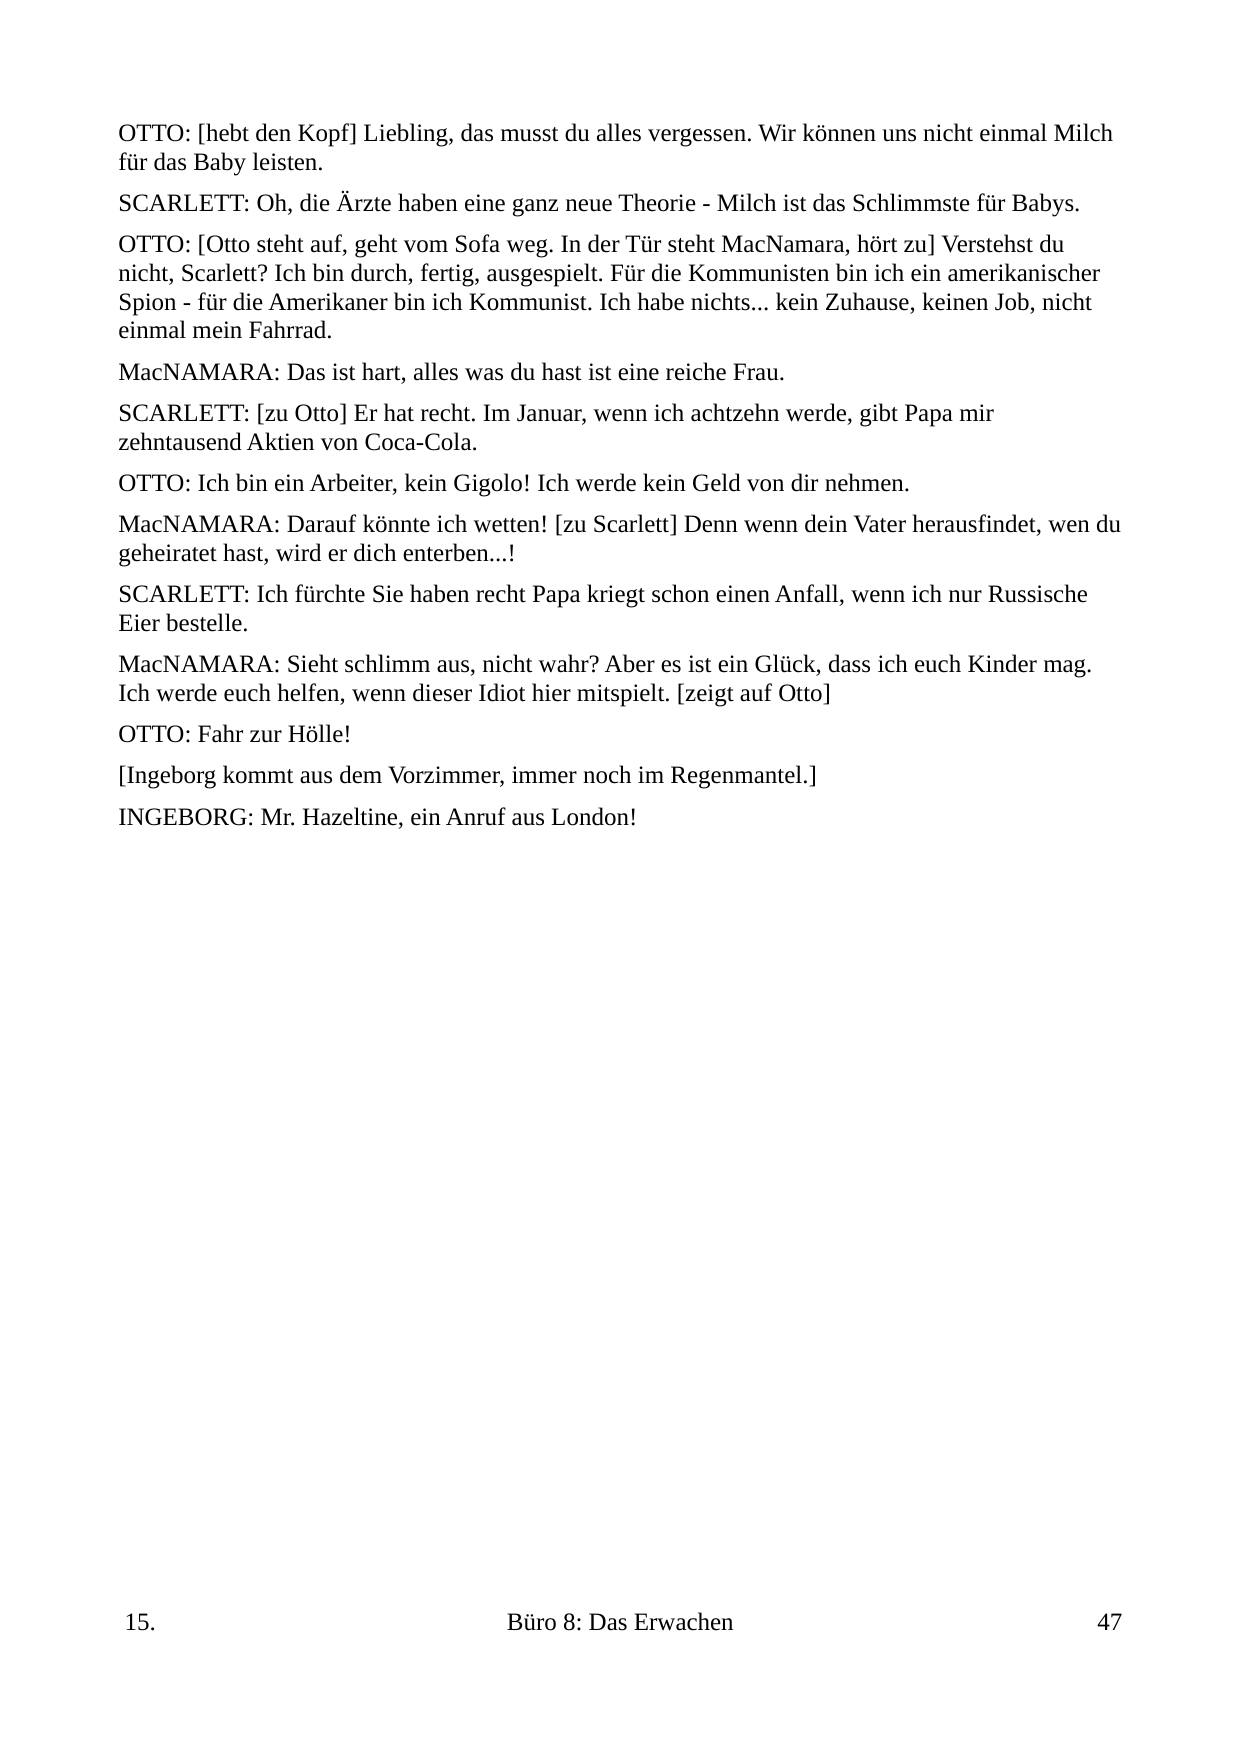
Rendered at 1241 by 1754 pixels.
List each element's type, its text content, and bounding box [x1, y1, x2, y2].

text SCARLETT: [zu Otto] Er hat recht. Im Januar, wenn ich achtzehn werde, gibt Papa mir zehntausend Aktien von Coca-Cola. [118, 398, 1122, 456]
text SCARLETT: Oh, die Ärzte haben eine ganz neue Theorie - Milch ist das Schlimmste für Babys. [118, 188, 1122, 217]
text OTTO: [Otto steht auf, geht vom Sofa weg. In der Tür steht MacNamara, hört zu] Verstehst du nicht, Scarlett? Ich bin durch, fertig, ausgespielt. Für die Kommunisten bin ich ein amerikanischer Spion - für die Amerikaner bin ich Kommunist. Ich habe nichts... kein Zuhause, keinen Job, nicht einmal mein Fahrrad. [118, 229, 1122, 344]
text [Ingeborg kommt aus dem Vorzimmer, immer noch im Regenmantel.] [118, 761, 1122, 789]
text MacNAMARA: Darauf könnte ich wetten! [zu Scarlett] Denn wenn dein Vater herausfindet, wen du geheiratet hast, wird er dich enterben...! [118, 509, 1122, 567]
text OTTO: [hebt den Kopf] Liebling, das musst du alles vergessen. Wir können uns nicht einmal Milch für das Baby leisten. [118, 118, 1122, 176]
text MacNAMARA: Sieht schlimm aus, nicht wahr? Aber es ist ein Glück, dass ich euch Kinder mag. Ich werde euch helfen, wenn dieser Idiot hier mitspielt. [zeigt auf Otto] [118, 649, 1122, 707]
text SCARLETT: Ich fürchte Sie haben recht Papa kriegt schon einen Anfall, wenn ich nur Russische Eier bestelle. [118, 579, 1122, 637]
text INGEBORG: Mr. Hazeltine, ein Anruf aus London! [118, 802, 1122, 831]
text MacNAMARA: Das ist hart, alles was du hast ist eine reiche Frau. [118, 357, 1122, 386]
text OTTO: Ich bin ein Arbeiter, kein Gigolo! Ich werde kein Geld von dir nehmen. [118, 468, 1122, 497]
text OTTO: Fahr zur Hölle! [118, 719, 1122, 748]
